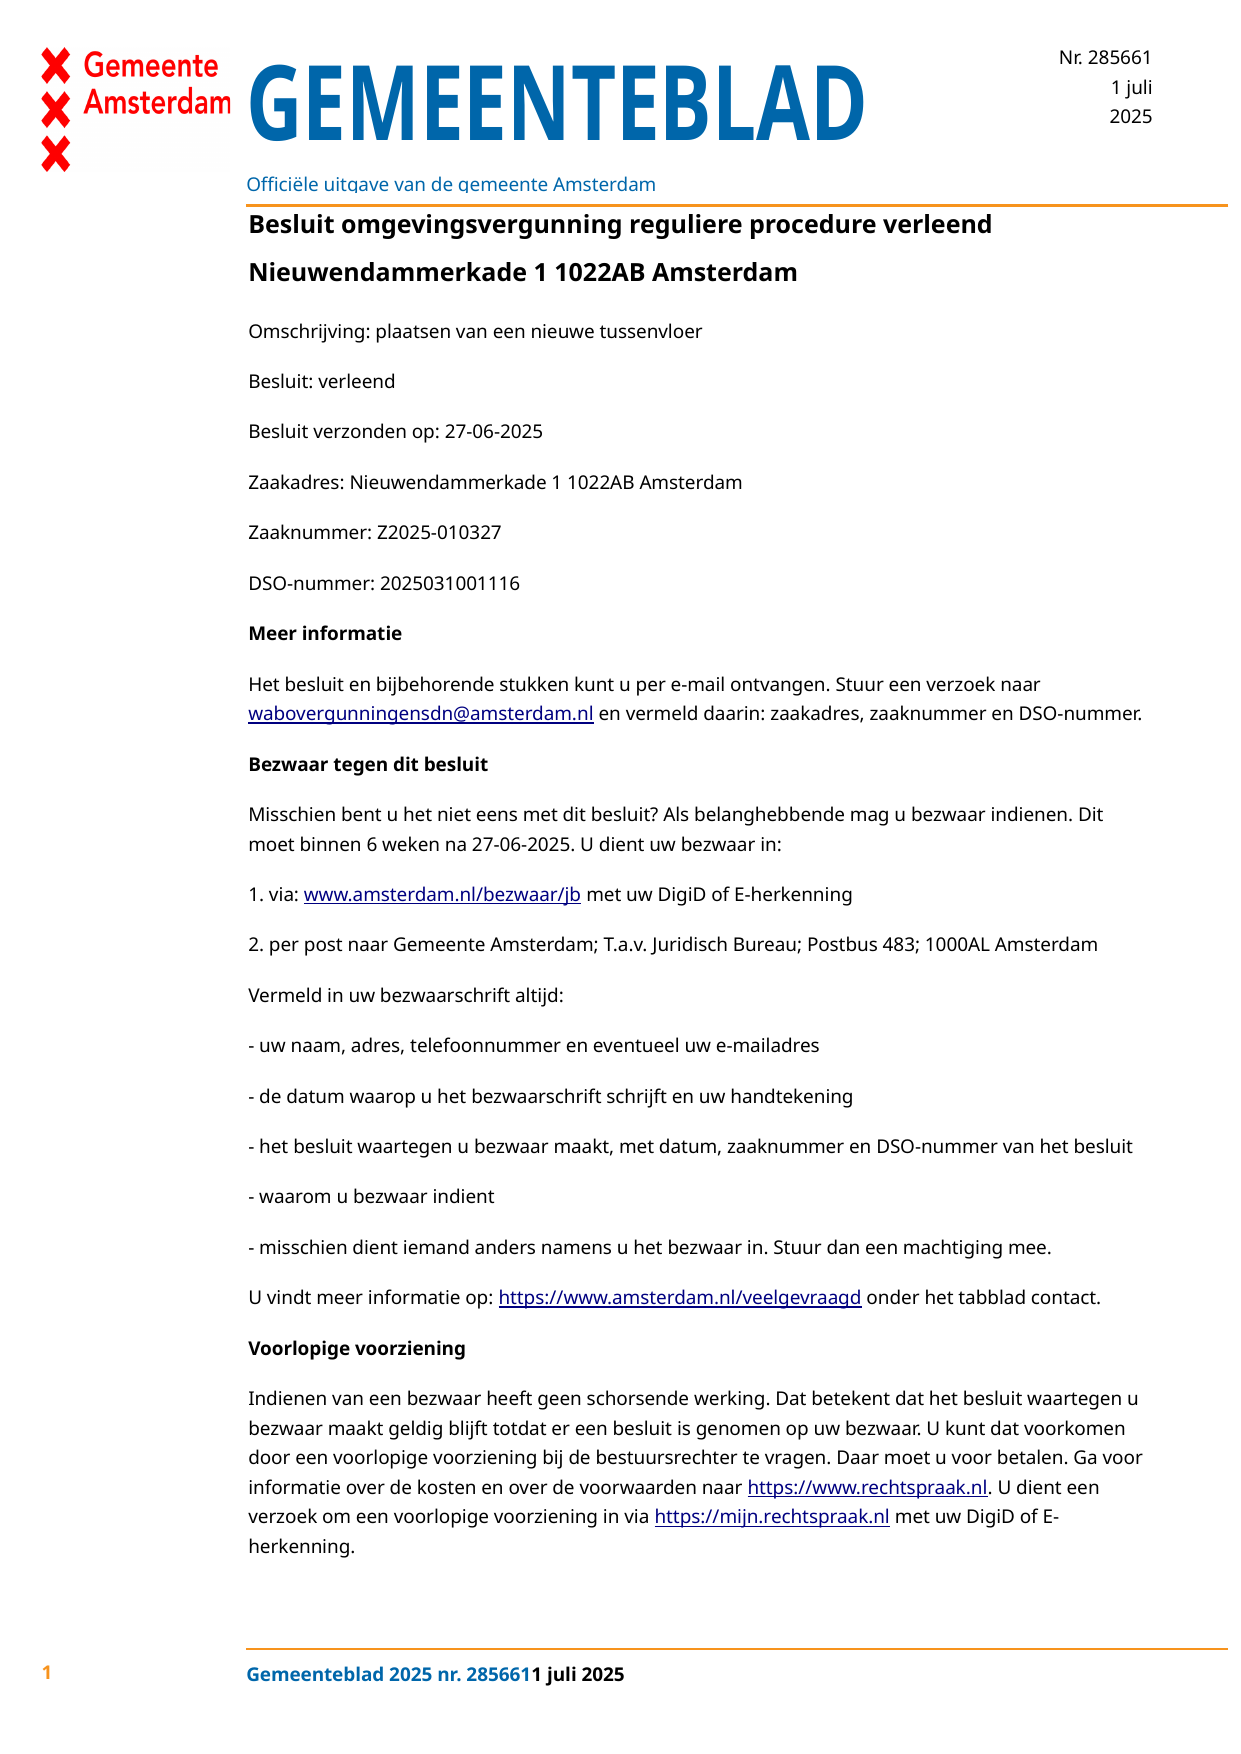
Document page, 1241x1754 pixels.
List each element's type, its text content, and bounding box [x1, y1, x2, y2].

text Het besluit en bijbehorende stukken kunt u per e-mail ontvangen. Stuur een verzoek naar wabovergunningensdn@amsterdam.nl en vermeld daarin: zaakadres, zaaknummer en DSO-nummer. [248, 671, 1152, 726]
text - het besluit waartegen u bezwaar maakt, met datum, zaaknummer en DSO-nummer van het besluit [248, 1133, 1152, 1159]
text Misschien bent u het niet eens met dit besluit? Als belanghebbende mag u bezwaar indienen. Dit moet binnen 6 weken na 27-06-2025. U dient uw bezwaar in: [248, 801, 1152, 857]
text 1. via: www.amsterdam.nl/bezwaar/jb met uw DigiD of E-herkenning [248, 881, 1152, 907]
text Omschrijving: plaatsen van een nieuwe tussenvloer [248, 318, 1152, 344]
text - waarom u bezwaar indient [248, 1184, 1152, 1209]
text Zaaknummer: Z2025-010327 [248, 519, 1152, 545]
text Besluit omgevingsvergunning reguliere procedure verleend Nieuwendammerkade 1 1022AB Amsterdam [248, 207, 1152, 288]
text Besluit verzonden op: 27-06-2025 [248, 419, 1152, 444]
text - uw naam, adres, telefoonnummer en eventueel uw e-mailadres [248, 1032, 1152, 1058]
text Voorlopige voorziening [248, 1335, 1152, 1361]
text Vermeld in uw bezwaarschrift altijd: [248, 982, 1152, 1008]
text - de datum waarop u het bezwaarschrift schrijft en uw handtekening [248, 1083, 1152, 1109]
text - misschien dient iemand anders namens u het bezwaar in. Stuur dan een machtiging mee. [248, 1234, 1152, 1260]
text Zaakadres: Nieuwendammerkade 1 1022AB Amsterdam [248, 469, 1152, 495]
text Indienen van een bezwaar heeft geen schorsende werking. Dat betekent dat het besluit waartegen u bezwaar maakt geldig blijft totdat er een besluit is genomen op uw bezwaar. U kunt dat voorkomen door een voorlopige voorziening bij de bestuursrechter te vragen. Daar moet u voor betalen. Ga voor informatie over de kosten en over de voorwaarden naar https://www.rechtspraak.nl. U dient een verzoek om een voorlopige voorziening in via https://mijn.rechtspraak.nl met uw DigiD of E-herkenning. [248, 1385, 1152, 1559]
text DSO-nummer: 2025031001116 [248, 570, 1152, 596]
text U vindt meer informatie op: https://www.amsterdam.nl/veelgevraagd onder het tabblad contact. [248, 1284, 1152, 1310]
text Meer informatie [248, 620, 1152, 646]
text Besluit: verleend [248, 368, 1152, 394]
picture [41, 47, 231, 172]
text 2. per post naar Gemeente Amsterdam; T.a.v. Juridisch Bureau; Postbus 483; 1000AL Amsterdam [248, 932, 1152, 957]
text Bezwaar tegen dit besluit [248, 751, 1152, 777]
